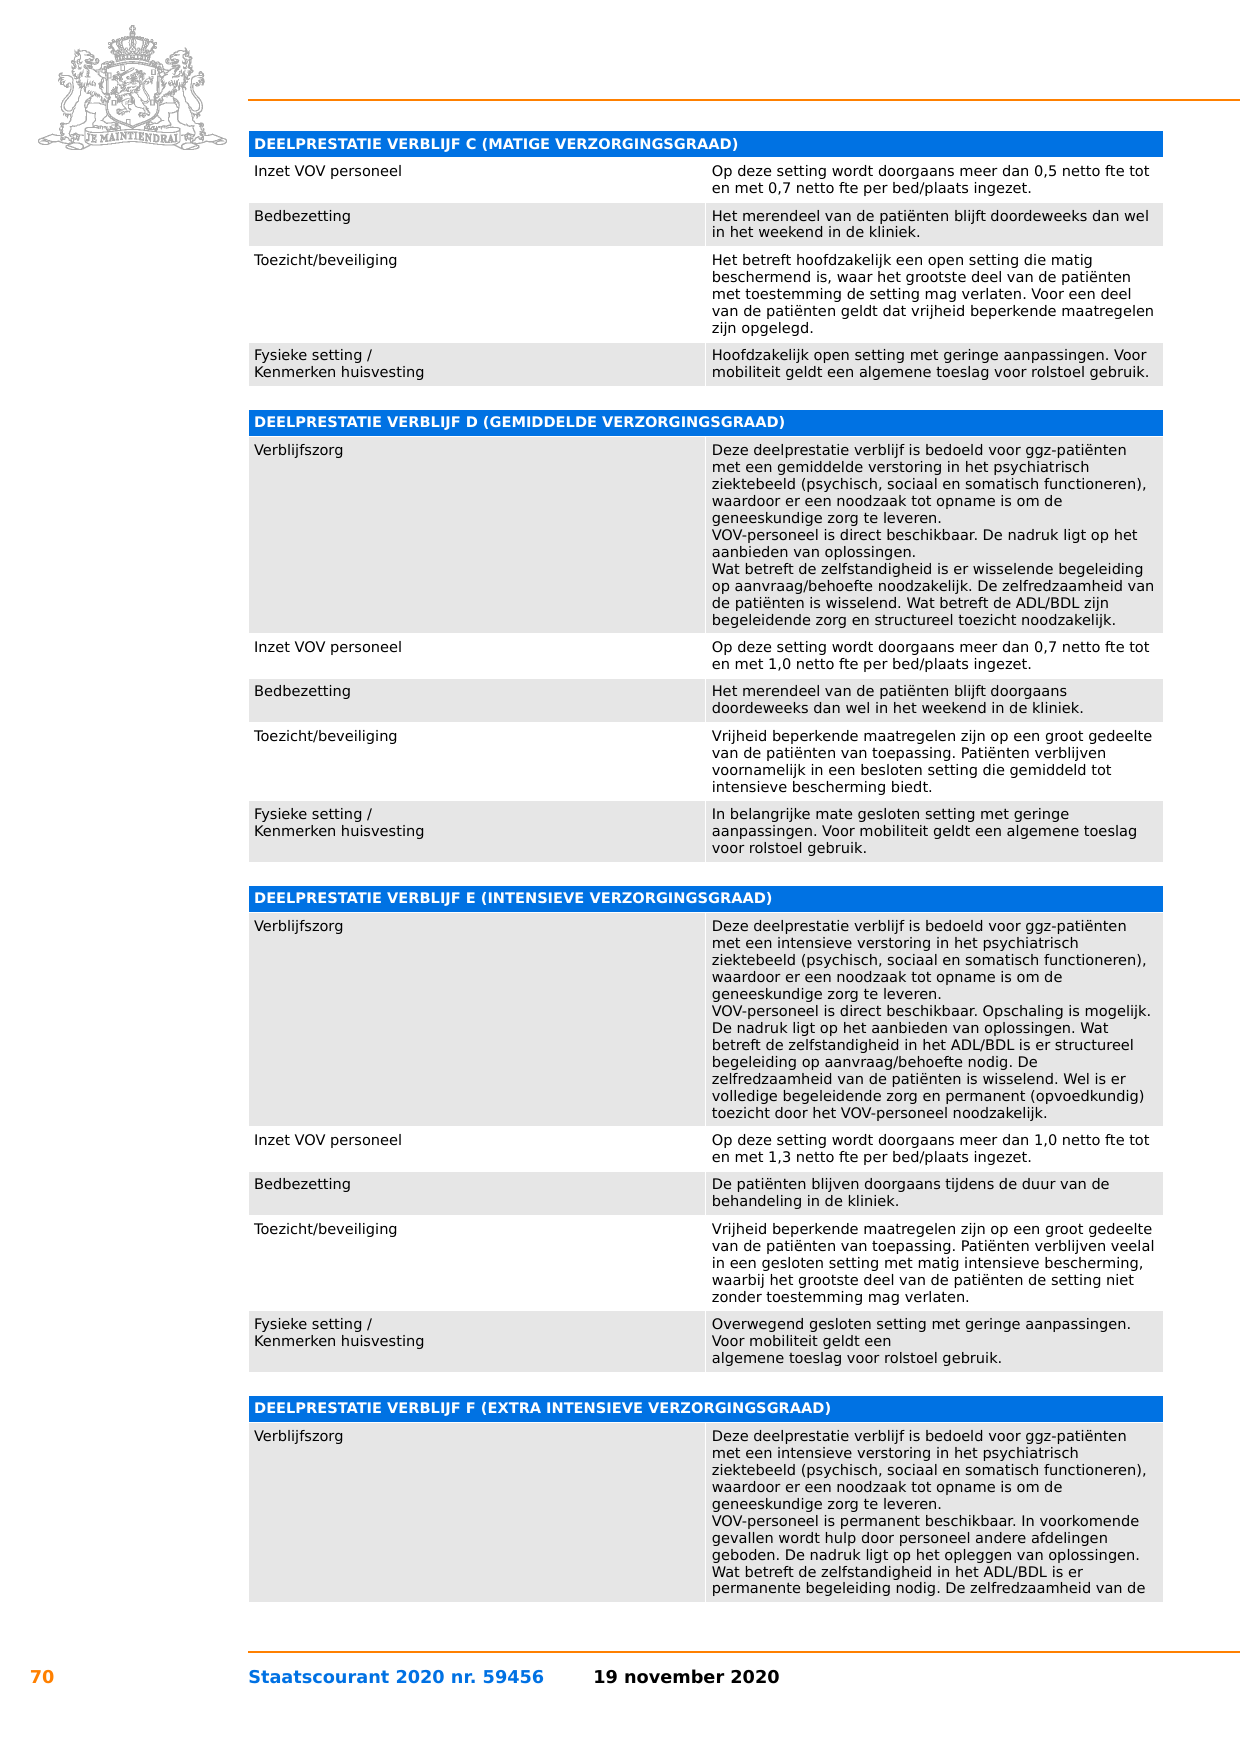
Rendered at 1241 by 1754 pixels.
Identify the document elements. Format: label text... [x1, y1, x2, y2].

table_cell Het betreft hoofdzakelijk een open setting die matig beschermend is, waar het grootste deel van de patiënten met toestemming de setting mag verlaten. Voor een deel van de patiënten geldt dat vrijheid beperkende maatregelen zijn opgelegd. [706, 247, 1163, 341]
table_cell Het merendeel van de patiënten blijft doorgaans doordeweeks dan wel in het weekend in de kliniek. [706, 679, 1163, 722]
picture [38, 25, 227, 150]
table_header DEELPRESTATIE VERBLIJF D (GEMIDDELDE VERZORGINGSGRAAD) [249, 410, 1163, 436]
table_cell Toezicht/beveiliging [249, 247, 705, 341]
table_cell Deze deelprestatie verblijf is bedoeld voor ggz-patiënten met een gemiddelde verstoring in het psychiatrisch ziektebeeld (psychisch, sociaal en somatisch functioneren), waardoor er een noodzaak tot opname is om de geneeskundige zorg te leveren. VOV-personeel is direct beschikbaar. De nadruk ligt op het aanbieden van oplossingen. Wat betreft de zelfstandigheid is er wisselende begeleiding op aanvraag/behoefte noodzakelijk. De zelfredzaamheid van de patiënten is wisselend. Wat betreft de ADL/BDL zijn begeleidende zorg en structureel toezicht noodzakelijk. [706, 437, 1163, 633]
table_cell Deze deelprestatie verblijf is bedoeld voor ggz-patiënten met een intensieve verstoring in het psychiatrisch ziektebeeld (psychisch, sociaal en somatisch functioneren), waardoor er een noodzaak tot opname is om de geneeskundige zorg te leveren. VOV-personeel is direct beschikbaar. Opschaling is mogelijk. De nadruk ligt op het aanbieden van oplossingen. Wat betreft de zelfstandigheid in het ADL/BDL is er structureel begeleiding op aanvraag/behoefte nodig. De zelfredzaamheid van de patiënten is wisselend. Wel is er volledige begeleidende zorg en permanent (opvoedkundig) toezicht door het VOV-personeel noodzakelijk. [706, 913, 1163, 1126]
table_cell Op deze setting wordt doorgaans meer dan 0,5 netto fte tot en met 0,7 netto fte per bed/plaats ingezet. [706, 158, 1163, 202]
table_cell Inzet VOV personeel [249, 634, 705, 678]
table_cell Toezicht/beveiliging [249, 1216, 705, 1310]
table_cell Verblijfszorg [249, 437, 705, 633]
table_cell Op deze setting wordt doorgaans meer dan 1,0 netto fte tot en met 1,3 netto fte per bed/plaats ingezet. [706, 1127, 1163, 1171]
table_cell Op deze setting wordt doorgaans meer dan 0,7 netto fte tot en met 1,0 netto fte per bed/plaats ingezet. [706, 634, 1163, 678]
table_cell Het merendeel van de patiënten blijft doordeweeks dan wel in het weekend in de kliniek. [706, 203, 1163, 246]
table_header DEELPRESTATIE VERBLIJF C (MATIGE VERZORGINGSGRAAD) [249, 131, 1163, 157]
table_cell In belangrijke mate gesloten setting met geringe aanpassingen. Voor mobiliteit geldt een algemene toeslag voor rolstoel gebruik. [706, 801, 1163, 862]
table_cell Fysieke setting / Kenmerken huisvesting [249, 801, 705, 862]
table_cell Deze deelprestatie verblijf is bedoeld voor ggz-patiënten met een intensieve verstoring in het psychiatrisch ziektebeeld (psychisch, sociaal en somatisch functioneren), waardoor er een noodzaak tot opname is om de geneeskundige zorg te leveren. VOV-personeel is permanent beschikbaar. In voorkomende gevallen wordt hulp door personeel andere afdelingen geboden. De nadruk ligt op het opleggen van oplossingen. Wat betreft de zelfstandigheid in het ADL/BDL is er permanente begeleiding nodig. De zelfredzaamheid van de [706, 1423, 1163, 1602]
table_cell Verblijfszorg [249, 1423, 705, 1602]
table_cell Inzet VOV personeel [249, 1127, 705, 1171]
table_cell Overwegend gesloten setting met geringe aanpassingen. Voor mobiliteit geldt een algemene toeslag voor rolstoel gebruik. [706, 1311, 1163, 1372]
table_header DEELPRESTATIE VERBLIJF E (INTENSIEVE VERZORGINGSGRAAD) [249, 886, 1163, 912]
table_cell Bedbezetting [249, 679, 705, 722]
table_cell Vrijheid beperkende maatregelen zijn op een groot gedeelte van de patiënten van toepassing. Patiënten verblijven voornamelijk in een besloten setting die gemiddeld tot intensieve bescherming biedt. [706, 723, 1163, 800]
table_cell Vrijheid beperkende maatregelen zijn op een groot gedeelte van de patiënten van toepassing. Patiënten verblijven veelal in een gesloten setting met matig intensieve bescherming, waarbij het grootste deel van de patiënten de setting niet zonder toestemming mag verlaten. [706, 1216, 1163, 1310]
table_cell Hoofdzakelijk open setting met geringe aanpassingen. Voor mobiliteit geldt een algemene toeslag voor rolstoel gebruik. [706, 343, 1163, 386]
table_cell Inzet VOV personeel [249, 158, 705, 202]
table_cell De patiënten blijven doorgaans tijdens de duur van de behandeling in de kliniek. [706, 1172, 1163, 1215]
table_cell Bedbezetting [249, 203, 705, 246]
table_cell Fysieke setting / Kenmerken huisvesting [249, 343, 705, 386]
table_cell Verblijfszorg [249, 913, 705, 1126]
table_cell Fysieke setting / Kenmerken huisvesting [249, 1311, 705, 1372]
table_header DEELPRESTATIE VERBLIJF F (EXTRA INTENSIEVE VERZORGINGSGRAAD) [249, 1396, 1163, 1422]
table_cell Bedbezetting [249, 1172, 705, 1215]
table_cell Toezicht/beveiliging [249, 723, 705, 800]
